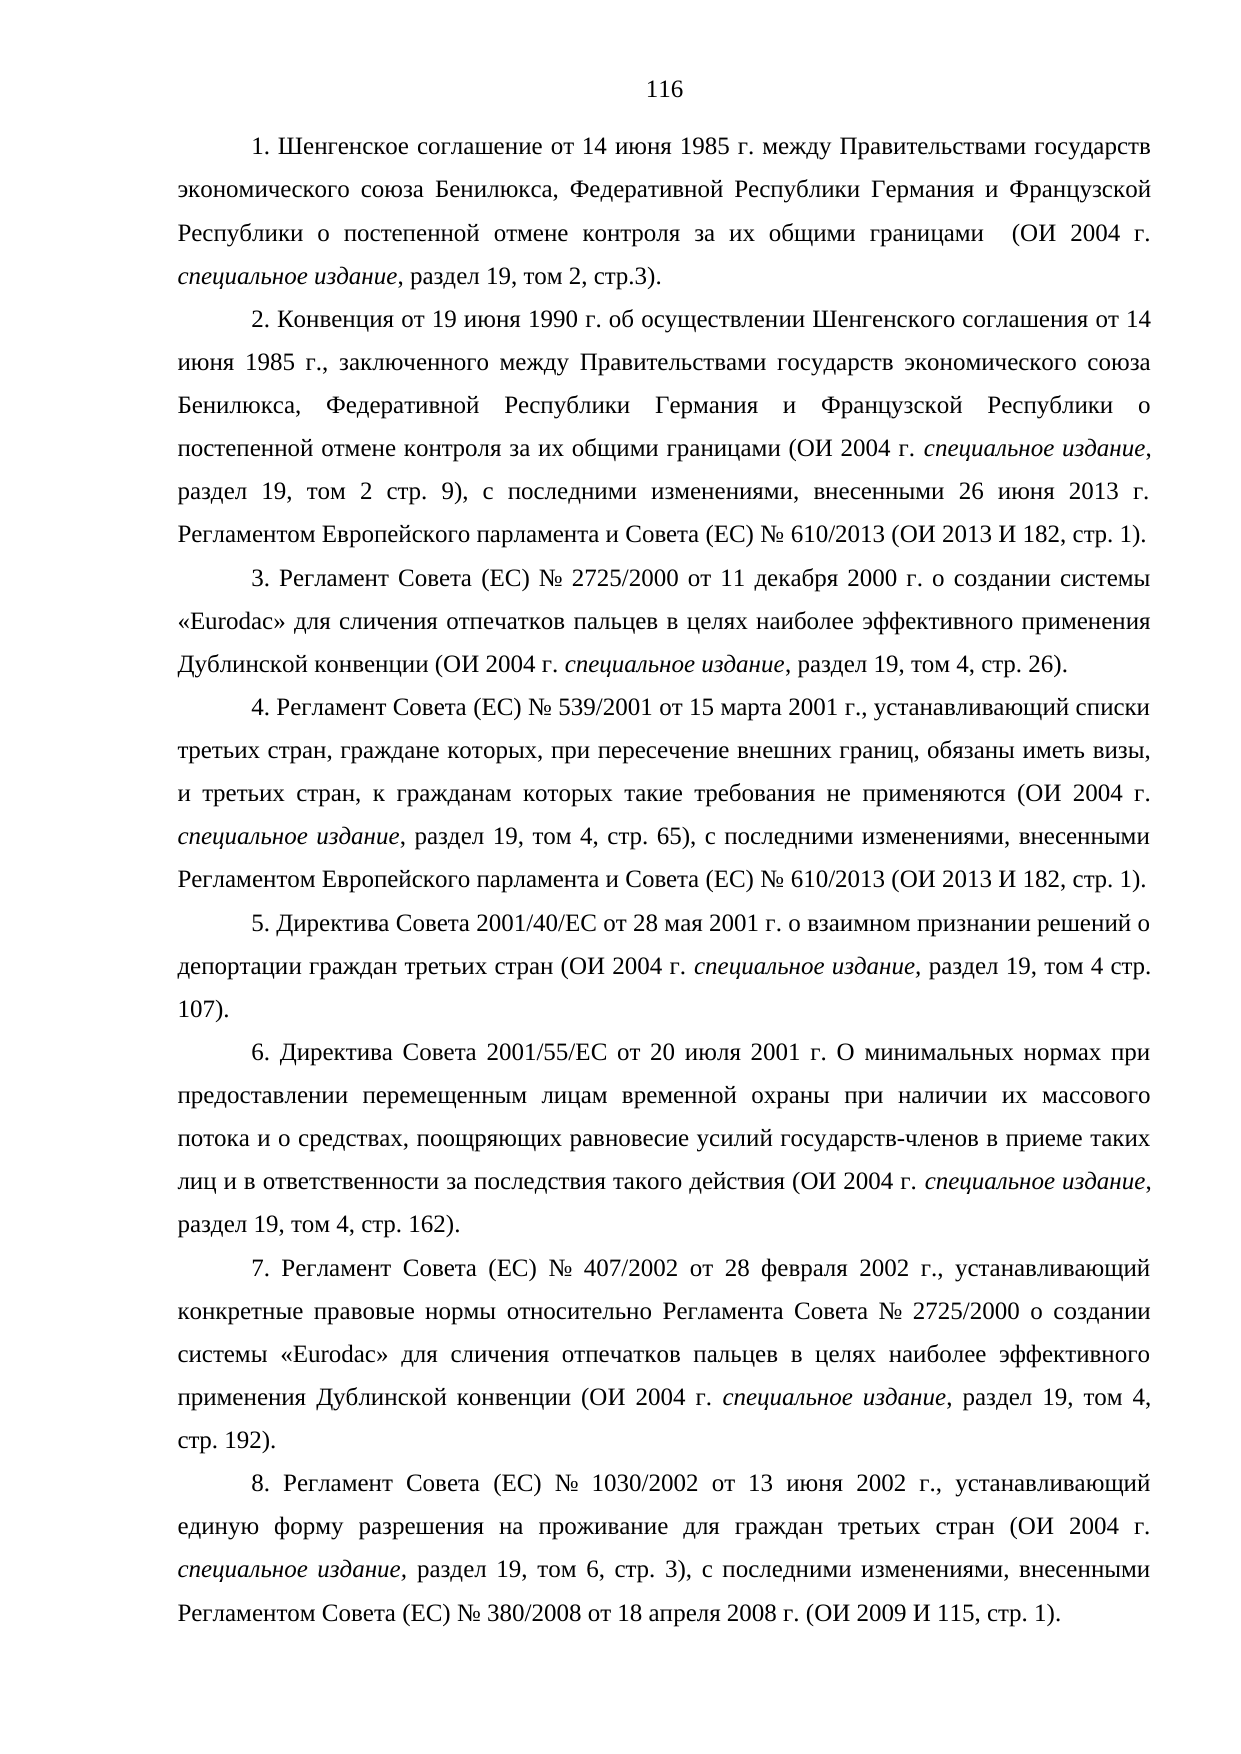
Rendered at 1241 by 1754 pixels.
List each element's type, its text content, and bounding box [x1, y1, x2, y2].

text 1. Шенгенское соглашение от 14 июня 1985 г. между Правительствами государств экономического союза Бенилюкса, Федеративной Республики Германия и Французской Республики о постепенной отмене контроля за их общими границами (ОИ 2004 г. специальное издание, раздел 19, том 2, стр.3). [177, 131, 1152, 289]
text 7. Регламент Совета (ЕС) № 407/2002 от 28 февраля 2002 г., устанавливающий конкретные правовые нормы относительно Регламента Совета № 2725/2000 о создании системы «Eurodac» для сличения отпечатков пальцев в целях наиболее эффективного применения Дублинской конвенции (ОИ 2004 г. специальное издание, раздел 19, том 4, стр. 192). [177, 1253, 1152, 1454]
text 5. Директива Совета 2001/40/ЕС от 28 мая 2001 г. о взаимном признании решений о депортации граждан третьих стран (ОИ 2004 г. специальное издание, раздел 19, том 4 стр. 107). [177, 908, 1152, 1023]
text 6. Директива Совета 2001/55/ЕС от 20 июля 2001 г. О минимальных нормах при предоставлении перемещенным лицам временной охраны при наличии их массового потока и о средствах, поощряющих равновесие усилий государств-членов в приеме таких лиц и в ответственности за последствия такого действия (ОИ 2004 г. специальное издание, раздел 19, том 4, стр. 162). [177, 1037, 1152, 1238]
text 3. Регламент Совета (ЕС) № 2725/2000 от 11 декабря 2000 г. о создании системы «Eurodac» для сличения отпечатков пальцев в целях наиболее эффективного применения Дублинской конвенции (ОИ 2004 г. специальное издание, раздел 19, том 4, стр. 26). [177, 563, 1152, 678]
text 4. Регламент Совета (ЕС) № 539/2001 от 15 марта 2001 г., устанавливающий списки третьих стран, граждане которых, при пересечение внешних границ, обязаны иметь визы, и третьих стран, к гражданам которых такие требования не применяются (ОИ 2004 г. специальное издание, раздел 19, том 4, стр. 65), с последними изменениями, внесенными Регламентом Европейского парламента и Совета (ЕС) № 610/2013 (OИ 2013 И 182, стp. 1). [177, 692, 1152, 893]
text 8. Регламент Совета (ЕС) № 1030/2002 от 13 июня 2002 г., устанавливающий единую форму разрешения на проживание для граждан третьих стран (ОИ 2004 г. специальное издание, раздел 19, том 6, стр. 3), с последними изменениями, внесенными Регламентом Совета (ЕС) № 380/2008 от 18 апреля 2008 г. (ОИ 2009 И 115, стр. 1). [177, 1468, 1152, 1626]
text 2. Конвенция от 19 июня 1990 г. об осуществлении Шенгенского соглашения от 14 июня 1985 г., заключенного между Правительствами государств экономического союза Бенилюкса, Федеративной Республики Германия и Французской Республики о постепенной отмене контроля за их общими границами (ОИ 2004 г. специальное издание, раздел 19, том 2 стр. 9), с последними изменениями, внесенными 26 июня 2013 г. Регламентом Европейского парламента и Совета (ЕС) № 610/2013 (OИ 2013 И 182, стp. 1). [177, 304, 1152, 548]
